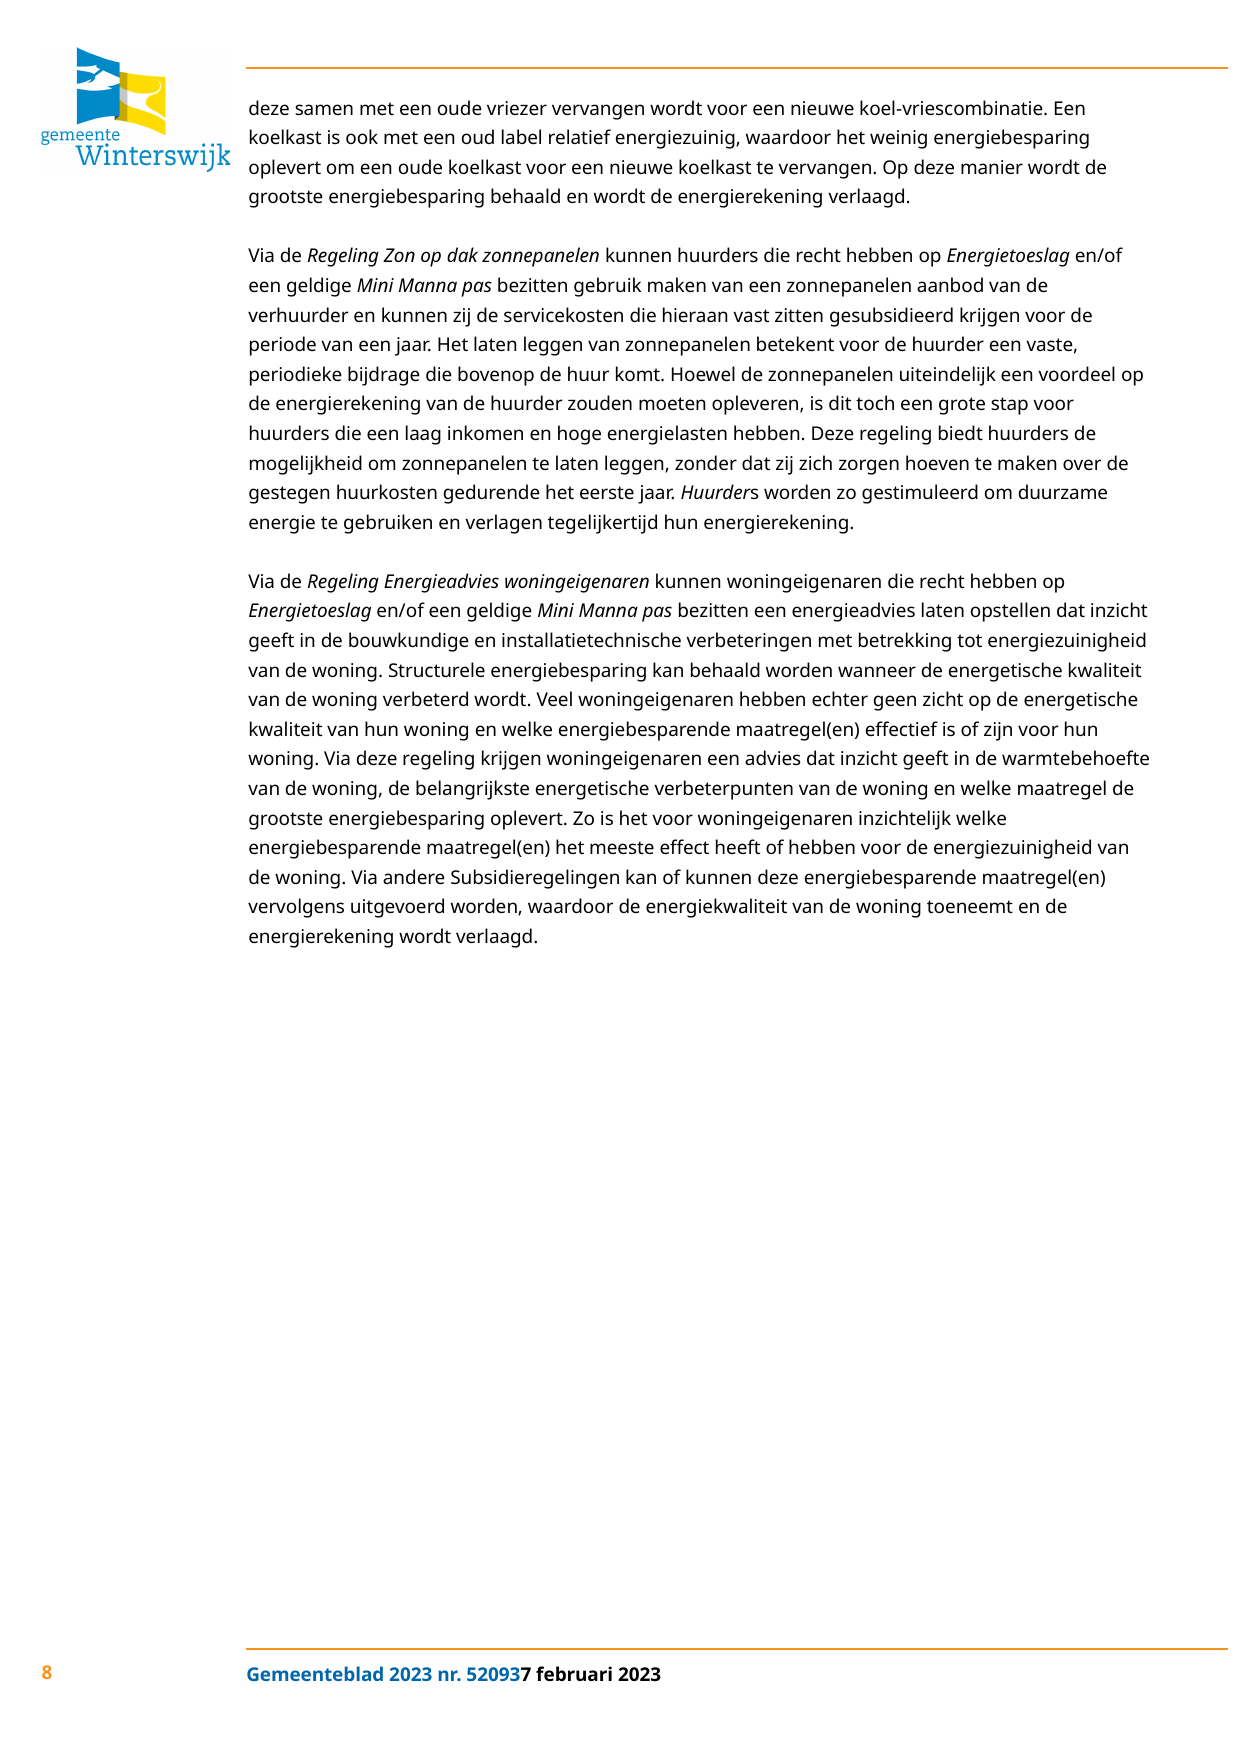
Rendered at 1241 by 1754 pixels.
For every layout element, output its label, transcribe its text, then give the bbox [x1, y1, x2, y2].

text Via de Regeling Energieadvies woningeigenaren kunnen woningeigenaren die recht hebben op Energietoeslag en/of een geldige Mini Manna pas bezitten een energieadvies laten opstellen dat inzicht geeft in de bouwkundige en installatietechnische verbeteringen met betrekking tot energiezuinigheid van de woning. Structurele energiebesparing kan behaald worden wanneer de energetische kwaliteit van de woning verbeterd wordt. Veel woningeigenaren hebben echter geen zicht op de energetische kwaliteit van hun woning en welke energiebesparende maatregel(en) effectief is of zijn voor hun woning. Via deze regeling krijgen woningeigenaren een advies dat inzicht geeft in de warmtebehoefte van de woning, de belangrijkste energetische verbeterpunten van de woning en welke maatregel de grootste energiebesparing oplevert. Zo is het voor woningeigenaren inzichtelijk welke energiebesparende maatregel(en) het meeste effect heeft of hebben voor de energiezuinigheid van de woning. Via andere Subsidieregelingen kan of kunnen deze energiebesparende maatregel(en) vervolgens uitgevoerd worden, waardoor de energiekwaliteit van de woning toeneemt en de energierekening wordt verlaagd. [248, 568, 1152, 949]
picture [225, 153, 231, 162]
text Via de Regeling Zon op dak zonnepanelen kunnen huurders die recht hebben op Energietoeslag en/of een geldige Mini Manna pas bezitten gebruik maken van een zonnepanelen aanbod van de verhuurder en kunnen zij de servicekosten die hieraan vast zitten gesubsidieerd krijgen voor de periode van een jaar. Het laten leggen van zonnepanelen betekent voor de huurder een vaste, periodieke bijdrage die bovenop de huur komt. Hoewel de zonnepanelen uiteindelijk een voordeel op de energierekening van de huurder zouden moeten opleveren, is dit toch een grote stap voor huurders die een laag inkomen en hoge energielasten hebben. Deze regeling biedt huurders de mogelijkheid om zonnepanelen te laten leggen, zonder dat zij zich zorgen hoeven te maken over de gestegen huurkosten gedurende het eerste jaar. Huurders worden zo gestimuleerd om duurzame energie te gebruiken en verlagen tegelijkertijd hun energierekening. [248, 243, 1152, 535]
picture [41, 47, 231, 172]
text deze samen met een oude vriezer vervangen wordt voor een nieuwe koel-vriescombinatie. Een koelkast is ook met een oud label relatief energiezuinig, waardoor het weinig energiebesparing oplevert om een oude koelkast voor een nieuwe koelkast te vervangen. Op deze manier wordt de grootste energiebesparing behaald en wordt de energierekening verlaagd. [248, 95, 1152, 209]
